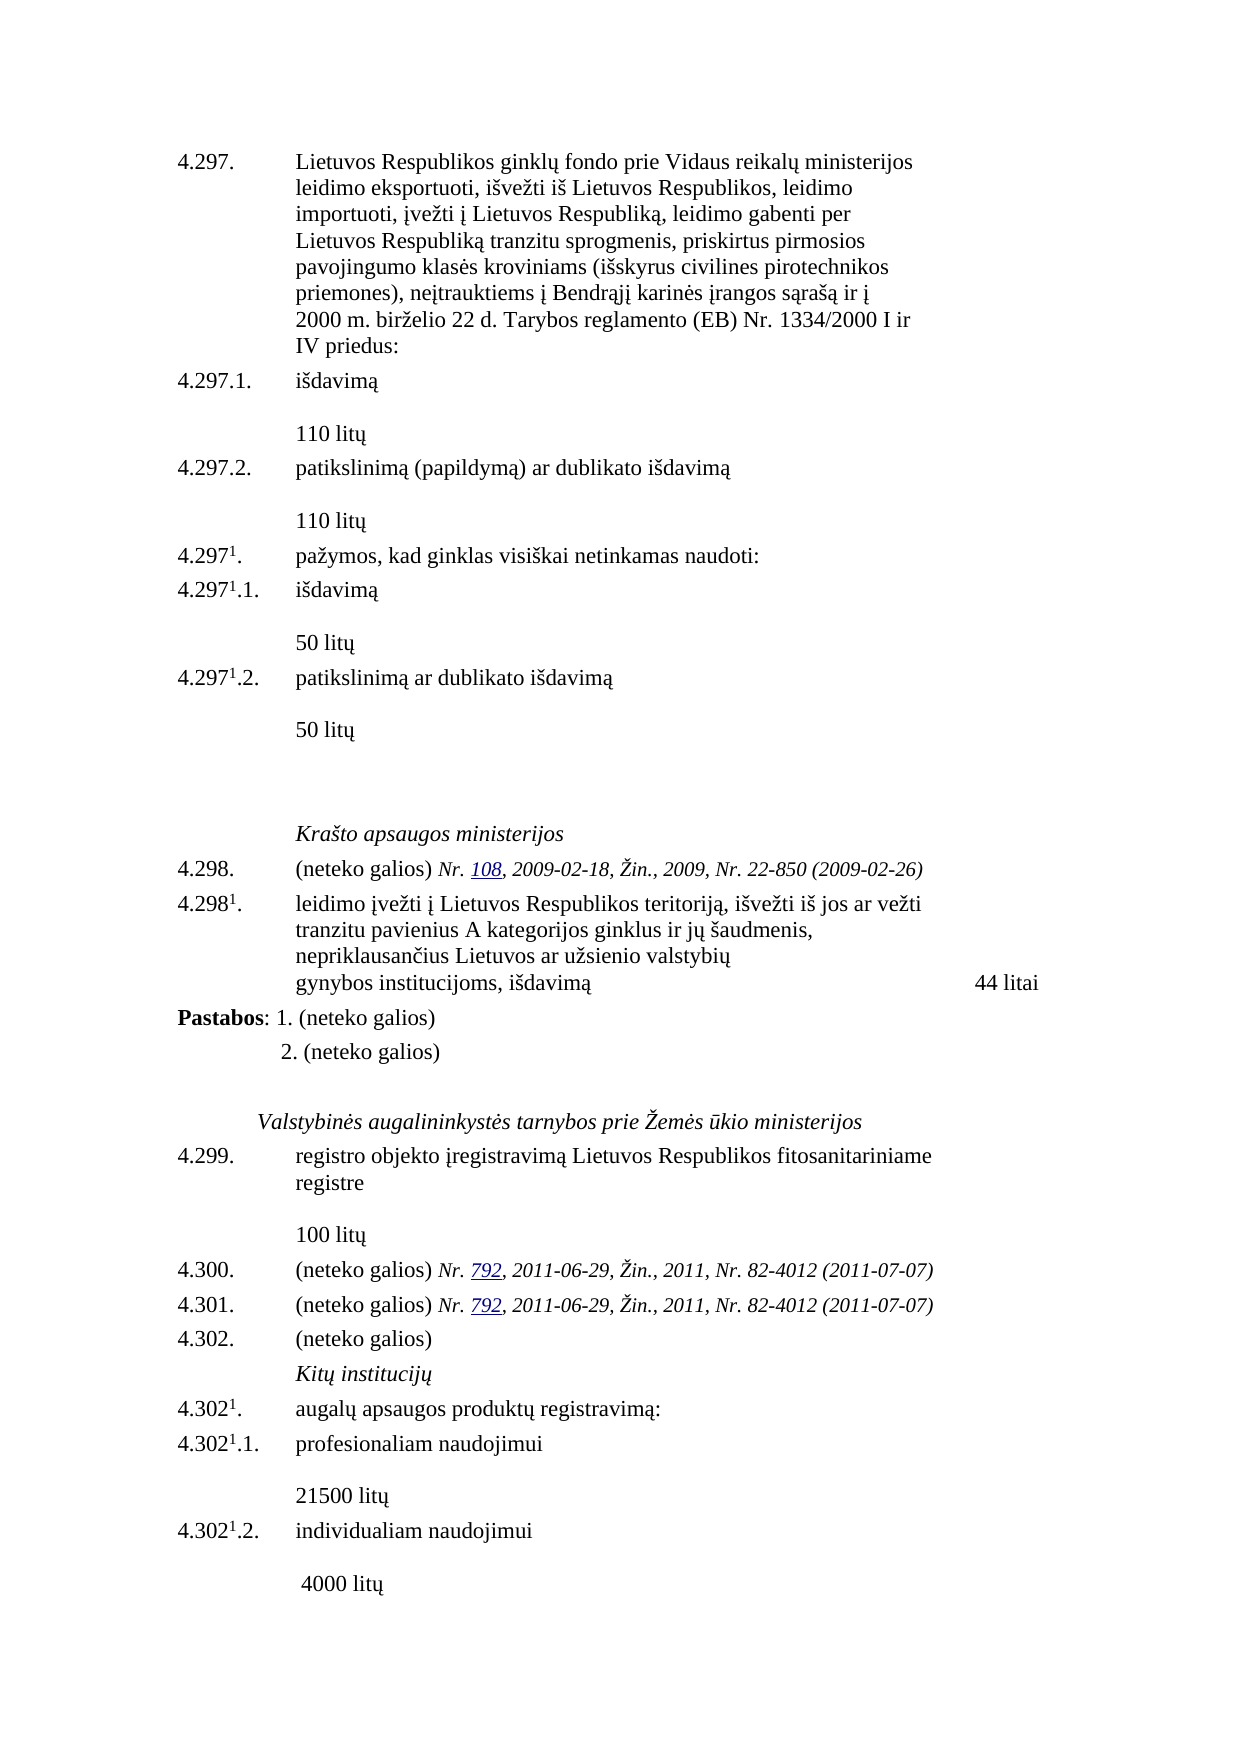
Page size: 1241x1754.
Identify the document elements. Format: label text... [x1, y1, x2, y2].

text 4.298. (neteko galios) Nr. 108, 2009-02-18, Žin., 2009, Nr. 22-850 (2009-02-26) [177, 855, 1122, 882]
text 4.3021.1. profesionaliam naudojimui 21500 litų [177, 1429, 930, 1509]
text 4.3021. augalų apsaugos produktų registravimą: [177, 1395, 930, 1421]
text 4.2971.2. patikslinimą ar dublikato išdavimą 50 litų [177, 664, 930, 743]
text 4.2981. leidimo įvežti į Lietuvos Respublikos teritoriją, išvežti iš jos ar vežti tranzitu pavienius A kategorijos ginklus ir jų šaudmenis, nepriklausančius Lietuvos ar užsienio valstybių gynybos institucijoms, išdavimą 44 litai [177, 890, 1122, 995]
text 4.297.1. išdavimą 110 litų [177, 367, 924, 446]
text 4.2971. pažymos, kad ginklas visiškai netinkamas naudoti: [177, 542, 930, 568]
text Valstybinės augalininkystės tarnybos prie Žemės ūkio ministerijos [177, 1108, 945, 1134]
text 4.299. registro objekto įregistravimą Lietuvos Respublikos fitosanitariniame registre 100 litų [177, 1142, 945, 1248]
text 4.302. (neteko galios) [177, 1326, 945, 1352]
text Krašto apsaugos ministerijos [177, 821, 945, 847]
text 4.301. (neteko galios) Nr. 792, 2011-06-29, Žin., 2011, Nr. 82-4012 (2011-07-07) [177, 1291, 945, 1317]
text 2. (neteko galios) [177, 1038, 1122, 1065]
text 4.297. Lietuvos Respublikos ginklų fondo prie Vidaus reikalų ministerijos leidimo eksportuoti, išvežti iš Lietuvos Respublikos, leidimo importuoti, įvežti į Lietuvos Respubliką, leidimo gabenti per Lietuvos Respubliką tranzitu sprogmenis, priskirtus pirmosios pavojingumo klasės kroviniams (išskyrus civilines pirotechnikos priemones), neįtrauktiems į Bendrąjį karinės įrangos sąrašą ir į 2000 m. birželio 22 d. Tarybos reglamento (EB) Nr. 1334/2000 I ir IV priedus: [177, 148, 924, 358]
text Pastabos: 1. (neteko galios) [177, 1004, 1122, 1030]
text 4.300. (neteko galios) Nr. 792, 2011-06-29, Žin., 2011, Nr. 82-4012 (2011-07-07) [177, 1256, 945, 1282]
text 4.297.2. patikslinimą (papildymą) ar dublikato išdavimą 110 litų [177, 454, 945, 533]
text 4.2971.1. išdavimą 50 litų [177, 576, 930, 655]
text 4.3021.2. individualiam naudojimui 4000 litų [177, 1517, 930, 1596]
text Kitų institucijų [177, 1360, 945, 1387]
